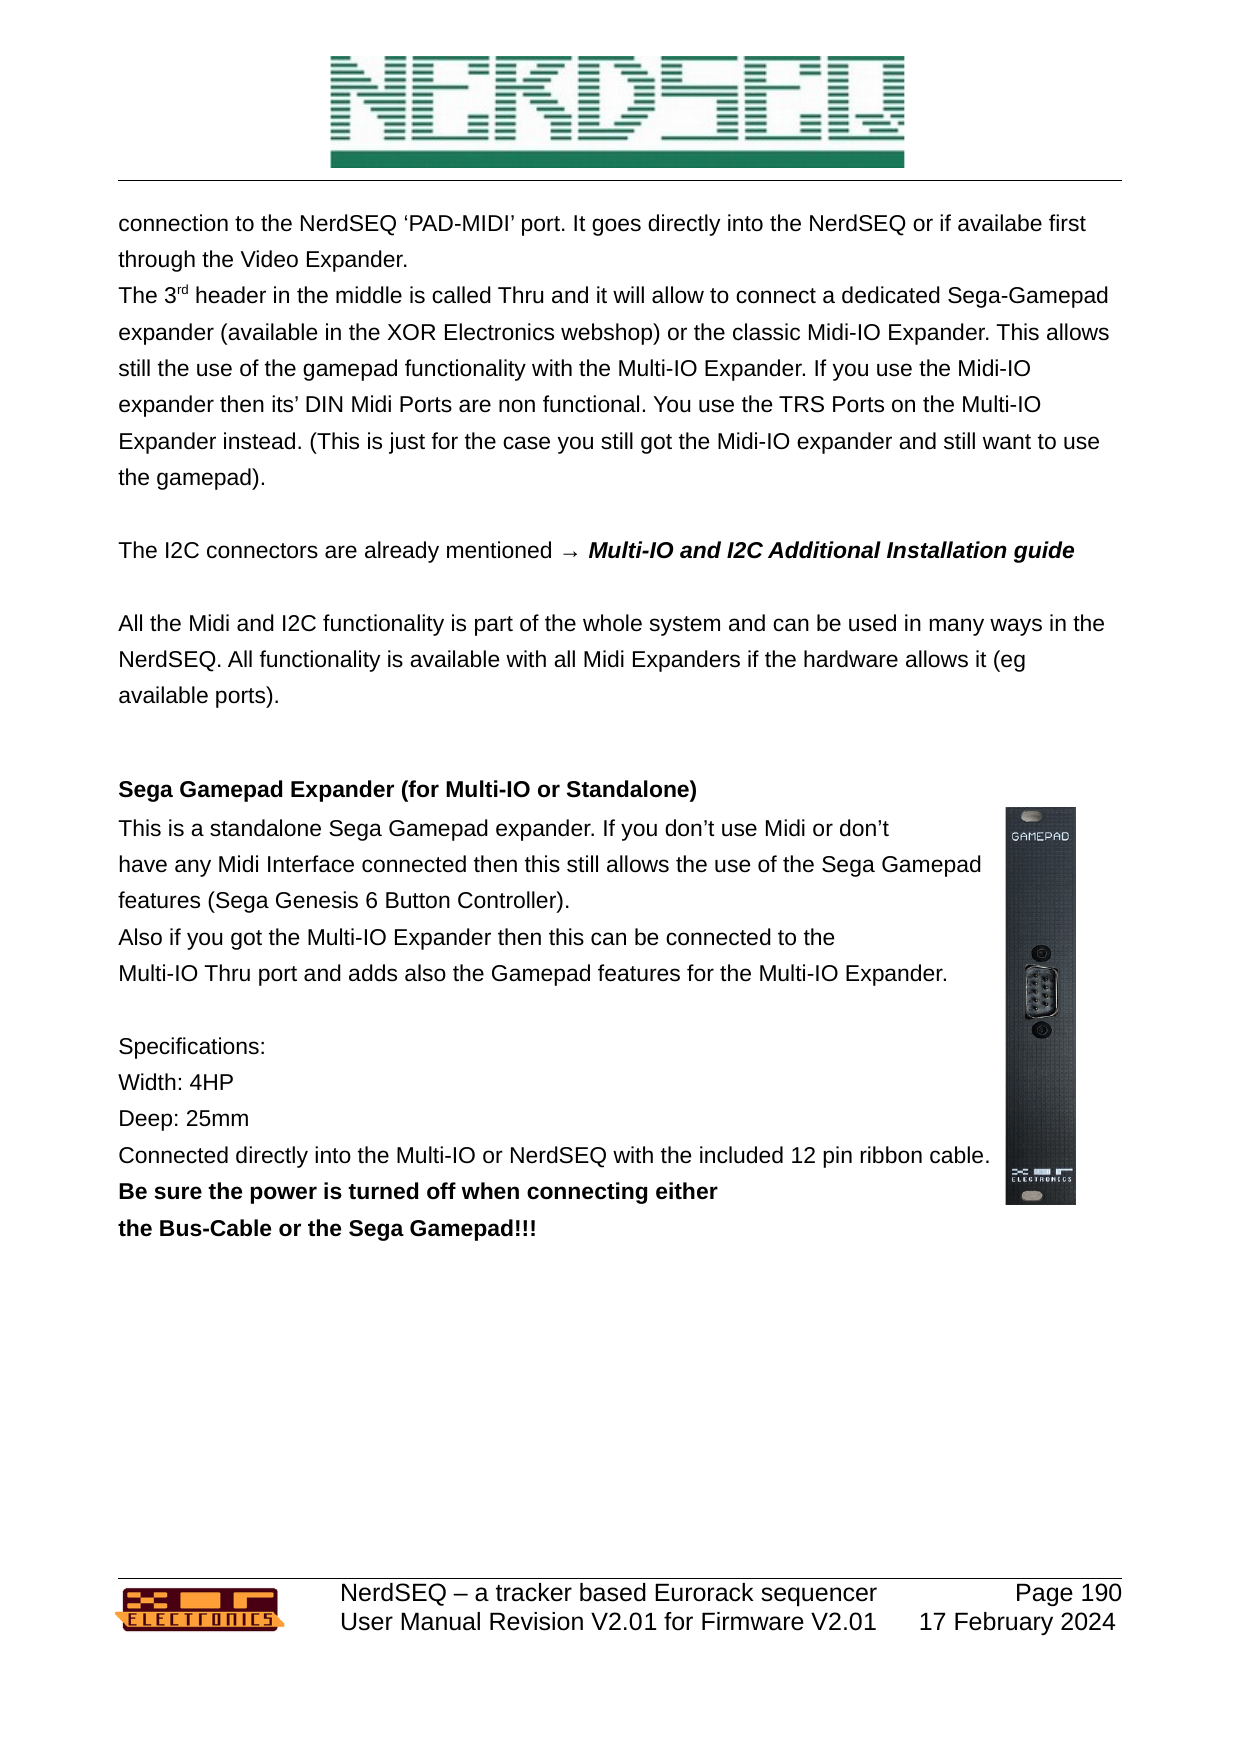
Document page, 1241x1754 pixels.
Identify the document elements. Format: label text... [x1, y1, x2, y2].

picture [1005, 807, 1076, 1205]
text Deep: 25mm [118, 1105, 1005, 1132]
text [1076, 1105, 1122, 1132]
text Specifications: [118, 1033, 1005, 1059]
text [1076, 887, 1122, 914]
picture [330, 56, 905, 168]
text connection to the NerdSEQ ‘PAD-MIDI’ port. It goes directly into the NerdSEQ or if availabe first through the Video Expander. The 3rd header in the middle is called Thru and it will allow to connect a dedicated Sega-Gamepad expander (available in the XOR Electronics webshop) or the classic Midi-IO Expander. This allows still the use of the gamepad functionality with the Multi-IO Expander. If you use the Midi-IO expander then its’ DIN Midi Ports are non functional. You use the TRS Ports on the Multi-IO Expander instead. (This is just for the case you still got the Midi-IO expander and still want to use the gamepad). [118, 209, 1122, 490]
picture [115, 1584, 285, 1634]
text features (Sega Genesis 6 Button Controller). [118, 887, 1005, 914]
text Width: 4HP [118, 1069, 1005, 1095]
text Connected directly into the Multi-IO or NerdSEQ with the included 12 pin ribbon cable. [118, 1142, 1005, 1168]
text [1076, 1069, 1122, 1095]
text have any Midi Interface connected then this still allows the use of the Sega Gamepad [118, 851, 1005, 877]
subtitle Sega Gamepad Expander (for Multi-IO or Standalone) [118, 776, 1122, 802]
text All the Midi and I2C functionality is part of the whole system and can be used in many ways in the NerdSEQ. All functionality is available with all Midi Expanders if the hardware allows it (eg available ports). [118, 609, 1122, 708]
text Also if you got the Multi-IO Expander then this can be connected to the [118, 924, 1005, 950]
text Be sure the power is turned off when connecting either [118, 1178, 1005, 1204]
text [1076, 1178, 1122, 1204]
text the Bus-Cable or the Sega Gamepad!!! [118, 1214, 1122, 1241]
text Multi-IO Thru port and adds also the Gamepad features for the Multi-IO Expander. [118, 960, 1005, 986]
text This is a standalone Sega Gamepad expander. If you don’t use Midi or don’t [118, 814, 1005, 841]
text [1076, 1033, 1122, 1059]
text The I2C connectors are already mentioned → Multi-IO and I2C Additional Installation guide [118, 537, 1122, 563]
